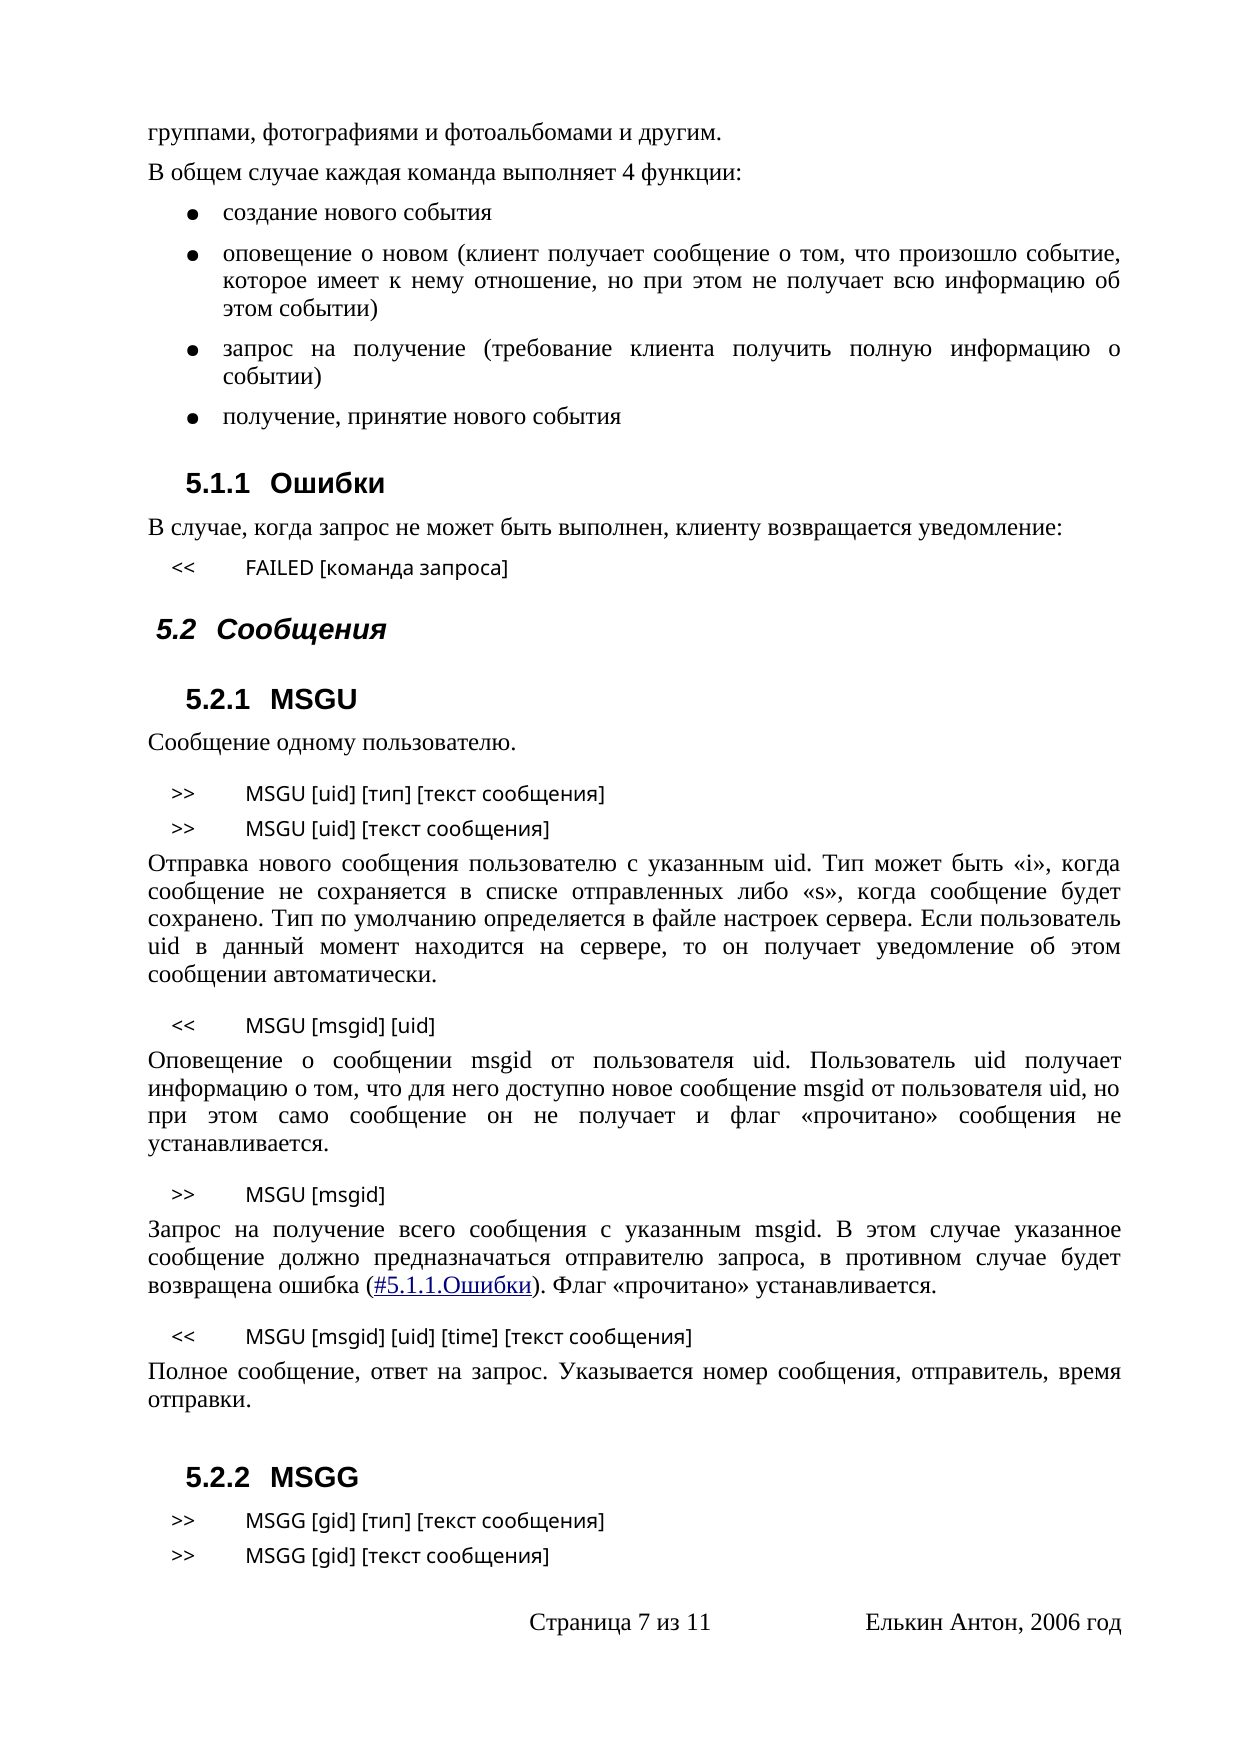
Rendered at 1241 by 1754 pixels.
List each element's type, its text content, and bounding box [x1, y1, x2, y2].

list запрос на получение (требование клиента получить полную информацию о событии) [185, 334, 1122, 390]
text >> MSGU [uid] [текст сообщения] [171, 814, 1122, 843]
text Полное сообщение, ответ на запрос. Указывается номер сообщения, отправитель, время отправки. [148, 1357, 1122, 1413]
text >> MSGU [msgid] [171, 1181, 1122, 1209]
text << MSGU [msgid] [uid] [time] [текст сообщения] [171, 1322, 1122, 1351]
text >> MSGU [uid] [тип] [текст сообщения] [171, 779, 1122, 808]
subtitle MSGU [177, 683, 1122, 715]
text Оповещение о сообщении msgid от пользователя uid. Пользователь uid получает информацию о том, что для него доступно новое сообщение msgid от пользователя uid, но при этом само сообщение он не получает и флаг «прочитано» сообщения не устанавливается. [148, 1046, 1122, 1157]
text В общем случае каждая команда выполняет 4 функции: [148, 158, 1122, 186]
text << FAILED [команда запроса] [171, 553, 1122, 581]
subtitle MSGG [177, 1461, 1122, 1494]
list создание нового события [185, 198, 1122, 226]
text << MSGU [msgid] [uid] [171, 1011, 1122, 1040]
text Сообщение одному пользователю. [148, 728, 1122, 756]
text В случае, когда запрос не может быть выполнен, клиенту возвращается уведомление: [148, 513, 1122, 540]
subtitle Сообщения [148, 613, 1122, 645]
subtitle Ошибки [177, 467, 1122, 500]
text группами, фотографиями и фотоальбомами и другим. [148, 118, 1122, 146]
text >> MSGG [gid] [тип] [текст сообщения] [171, 1506, 1122, 1535]
list получение, принятие нового события [185, 402, 1122, 430]
text Отправка нового сообщения пользователю с указанным uid. Тип может быть «i», когда сообщение не сохраняется в списке отправленных либо «s», когда сообщение будет сохранено. Тип по умолчанию определяется в файле настроек сервера. Если пользователь uid в данный момент находится на сервере, то он получает уведомление об этом сообщении автоматически. [148, 849, 1122, 988]
text >> MSGG [gid] [текст сообщения] [171, 1541, 1122, 1570]
list оповещение о новом (клиент получает сообщение о том, что произошло событие, которое имеет к нему отношение, но при этом не получает всю информацию об этом событии) [185, 239, 1122, 322]
text Запрос на получение всего сообщения с указанным msgid. В этом случае указанное сообщение должно предназначаться отправителю запроса, в противном случае будет возвращена ошибка (#5.1.1.Ошибки). Флаг «прочитано» устанавливается. [148, 1216, 1122, 1299]
